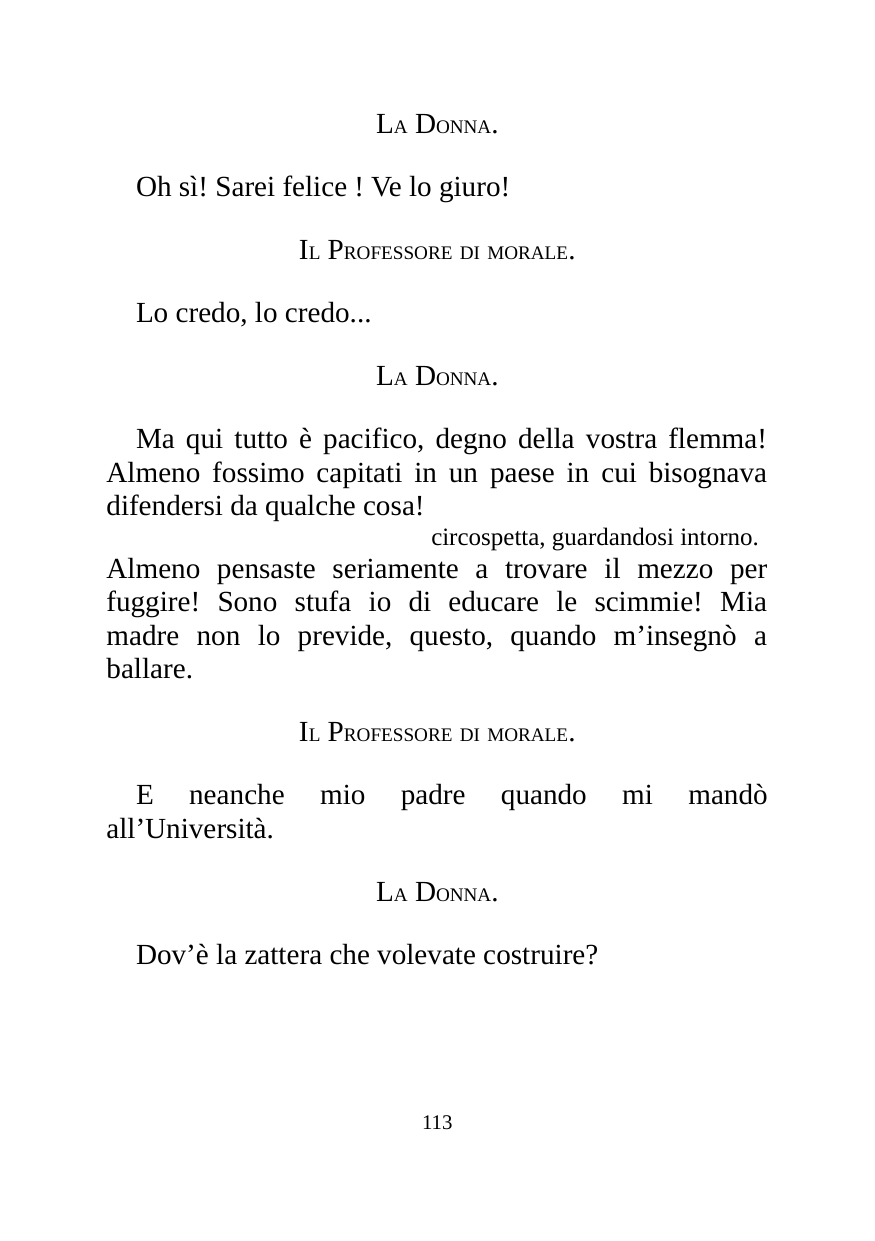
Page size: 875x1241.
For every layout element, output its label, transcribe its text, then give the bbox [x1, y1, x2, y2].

text E neanche mio padre quando mi mandò all’Università. [106, 777, 768, 844]
text Oh sì! Sarei felice ! Ve lo giuro! [106, 169, 768, 203]
text Il Professore di morale. [106, 232, 768, 266]
text Il Professore di morale. [106, 714, 768, 748]
text Lo credo, lo credo... [106, 295, 768, 329]
text circospetta, guardandosi intorno. [431, 522, 768, 551]
text Ma qui tutto è pacifico, degno della vostra flemma! Almeno fossimo capitati in un paese in cui bisognava difendersi da qualche cosa! [106, 421, 768, 522]
text La Donna. [106, 106, 768, 140]
text Dov’è la zattera che volevate costruire? [106, 937, 768, 971]
text Almeno pensaste seriamente a trovare il mezzo per fuggire! Sono stufa io di educare le scimmie! Mia madre non lo previde, questo, quando m’insegnò a ballare. [106, 551, 768, 685]
text La Donna. [106, 358, 768, 392]
text La Donna. [106, 874, 768, 907]
